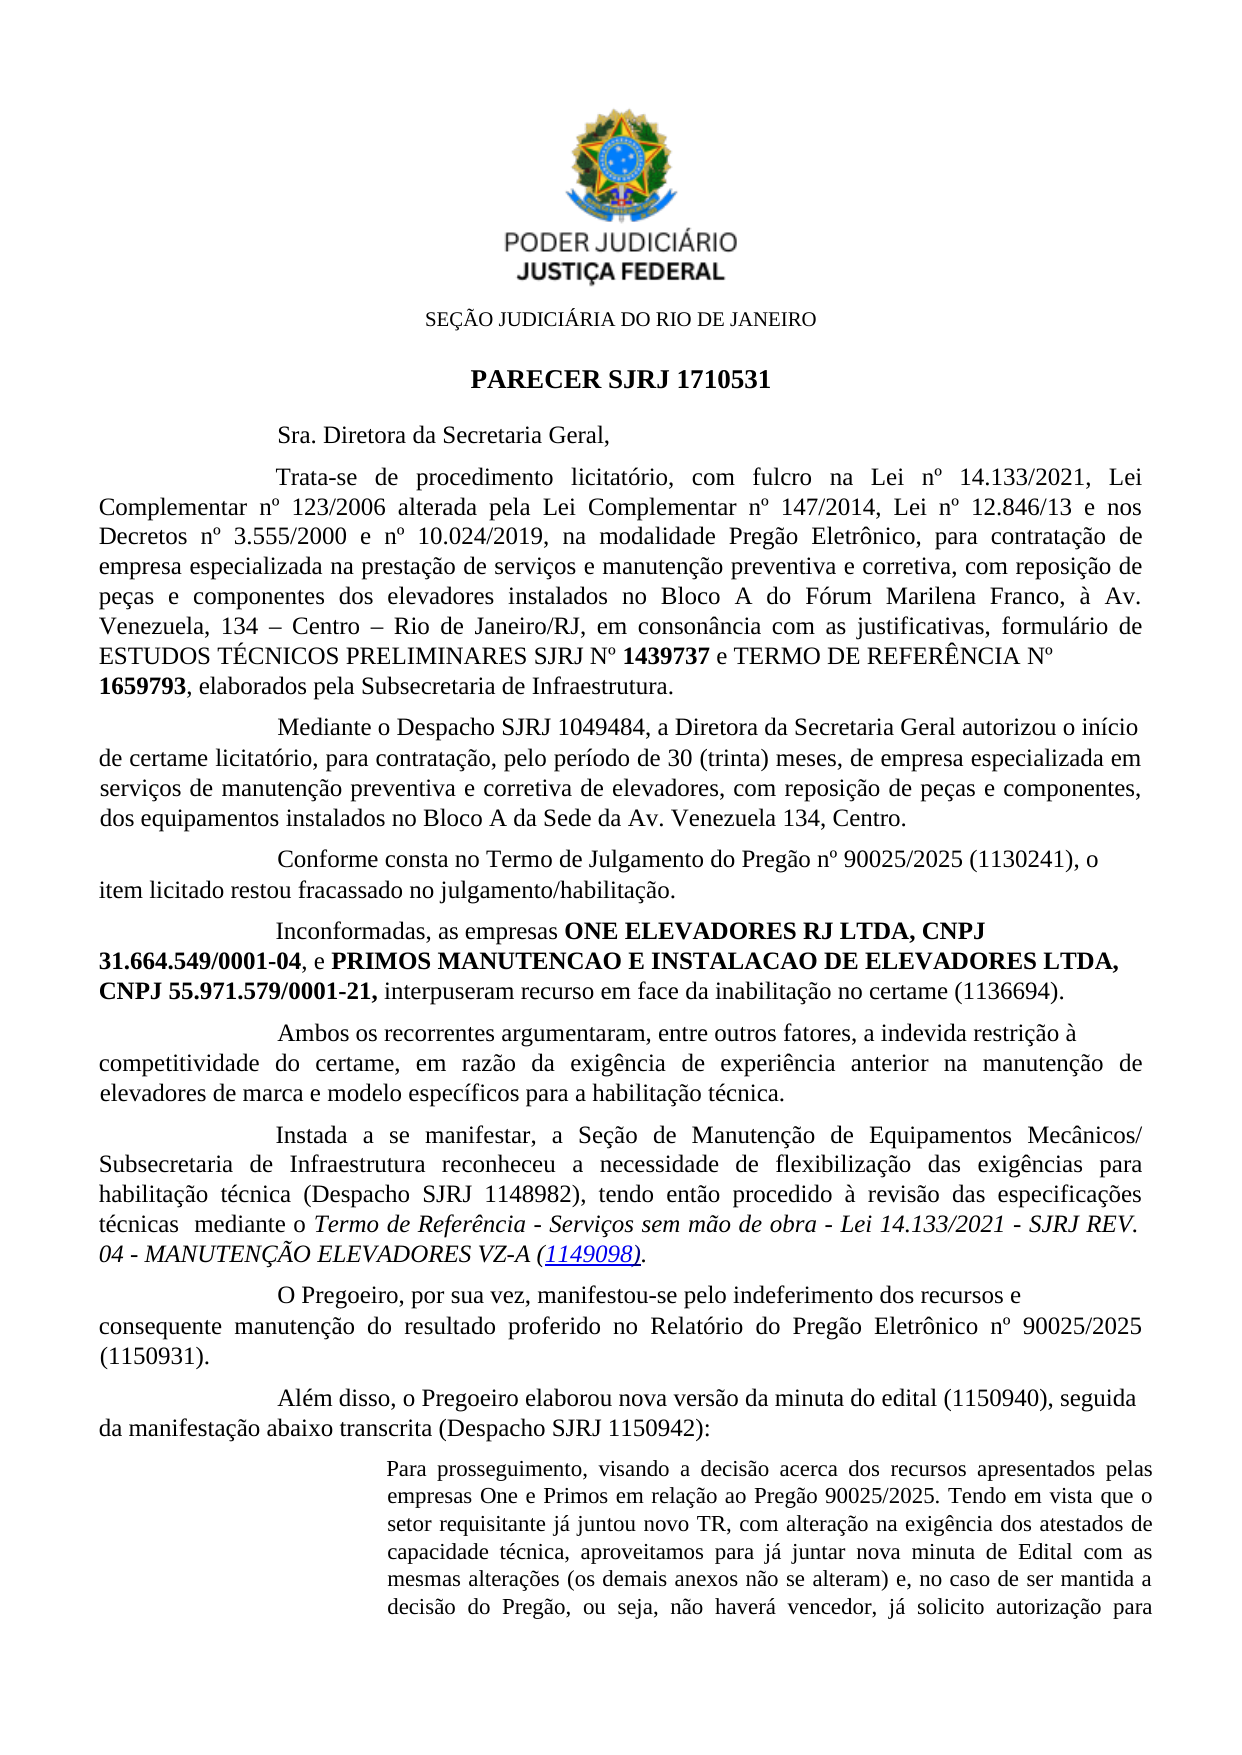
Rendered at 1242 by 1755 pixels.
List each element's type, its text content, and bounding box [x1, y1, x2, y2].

text Para prosseguimento, visando a decisão acerca dos recursos apresentados pelas empresas One e Primos em relação ao Pregão 90025/2025. Tendo em vista que o setor requisitante já juntou novo TR, com alteração na exigência dos atestados de capacidade técnica, aproveitamos para já juntar nova minuta de Edital com as mesmas alterações (os demais anexos não se alteram) e, no caso de ser mantida a decisão do Pregão, ou seja, não haverá vencedor, já solicito autorização para [386, 1455, 1154, 1619]
text competitividade do certame, em razão da exigência de experiência anterior na manutenção de elevadores de marca e modelo específicos para a habilitação técnica. [98, 1048, 1143, 1107]
text Mediante o Despacho SJRJ 1049484, a Diretora da Secretaria Geral autorizou o início [277, 712, 1143, 741]
subtitle PARECER SJRJ 1710531 [87, 364, 1154, 395]
text Ambos os recorrentes argumentaram, entre outros fatores, a indevida restrição à [277, 1018, 1143, 1046]
text Trata-se de procedimento licitatório, com fulcro na Lei nº 14.133/2021, Lei Complementar nº 123/2006 alterada pela Lei Complementar nº 147/2014, Lei nº 12.846/13 e nos Decretos nº 3.555/2000 e nº 10.024/2019, na modalidade Pregão Eletrônico, para contratação de empresa especializada na prestação de serviços e manutenção preventiva e corretiva, com reposição de peças e componentes dos elevadores instalados no Bloco A do Fórum Marilena Franco, à Av. Venezuela, 134 – Centro – Rio de Janeiro/RJ, em consonância com as justificativas, formulário de ESTUDOS TÉCNICOS PRELIMINARES SJRJ Nº 1439737 e TERMO DE REFERÊNCIA Nº [98, 462, 1143, 670]
text SEÇÃO JUDICIÁRIA DO RIO DE JANEIRO [116, 307, 1126, 331]
text de certame licitatório, para contratação, pelo período de 30 (trinta) meses, de empresa especializada em serviços de manutenção preventiva e corretiva de elevadores, com reposição de peças e componentes, dos equipamentos instalados no Bloco A da Sede da Av. Venezuela 134, Centro. [98, 743, 1143, 832]
text Sra. Diretora da Secretaria Geral, [277, 420, 1143, 449]
text Conforme consta no Termo de Julgamento do Pregão nº 90025/2025 (1130241), o [277, 844, 1143, 873]
text Instada a se manifestar, a Seção de Manutenção de Equipamentos Mecânicos/ Subsecretaria de Infraestrutura reconheceu a necessidade de flexibilização das exigências para habilitação técnica (Despacho SJRJ 1148982), tendo então procedido à revisão das especificações técnicas mediante o Termo de Referência - Serviços sem mão de obra - Lei 14.133/2021 - SJRJ REV. 04 - MANUTENÇÃO ELEVADORES VZ-A (1149098). [98, 1120, 1143, 1268]
text CNPJ 55.971.579/0001-21, interpuseram recurso em face da inabilitação no certame (1136694). [98, 976, 1143, 1005]
text O Pregoeiro, por sua vez, manifestou-se pelo indeferimento dos recursos e [277, 1281, 1143, 1309]
text Inconformadas, as empresas ONE ELEVADORES RJ LTDA, CNPJ 31.664.549/0001-04, e PRIMOS MANUTENCAO E INSTALACAO DE ELEVADORES LTDA, [98, 916, 1154, 975]
text Além disso, o Pregoeiro elaborou nova versão da minuta do edital (1150940), seguida [277, 1383, 1143, 1411]
text item licitado restou fracassado no julgamento/habilitação. [98, 875, 1143, 904]
text consequente manutenção do resultado proferido no Relatório do Pregão Eletrônico nº 90025/2025 (1150931). [98, 1311, 1143, 1370]
text da manifestação abaixo transcrita (Despacho SJRJ 1150942): [98, 1413, 1143, 1442]
text 1659793, elaborados pela Subsecretaria de Infraestrutura. [98, 671, 1143, 700]
